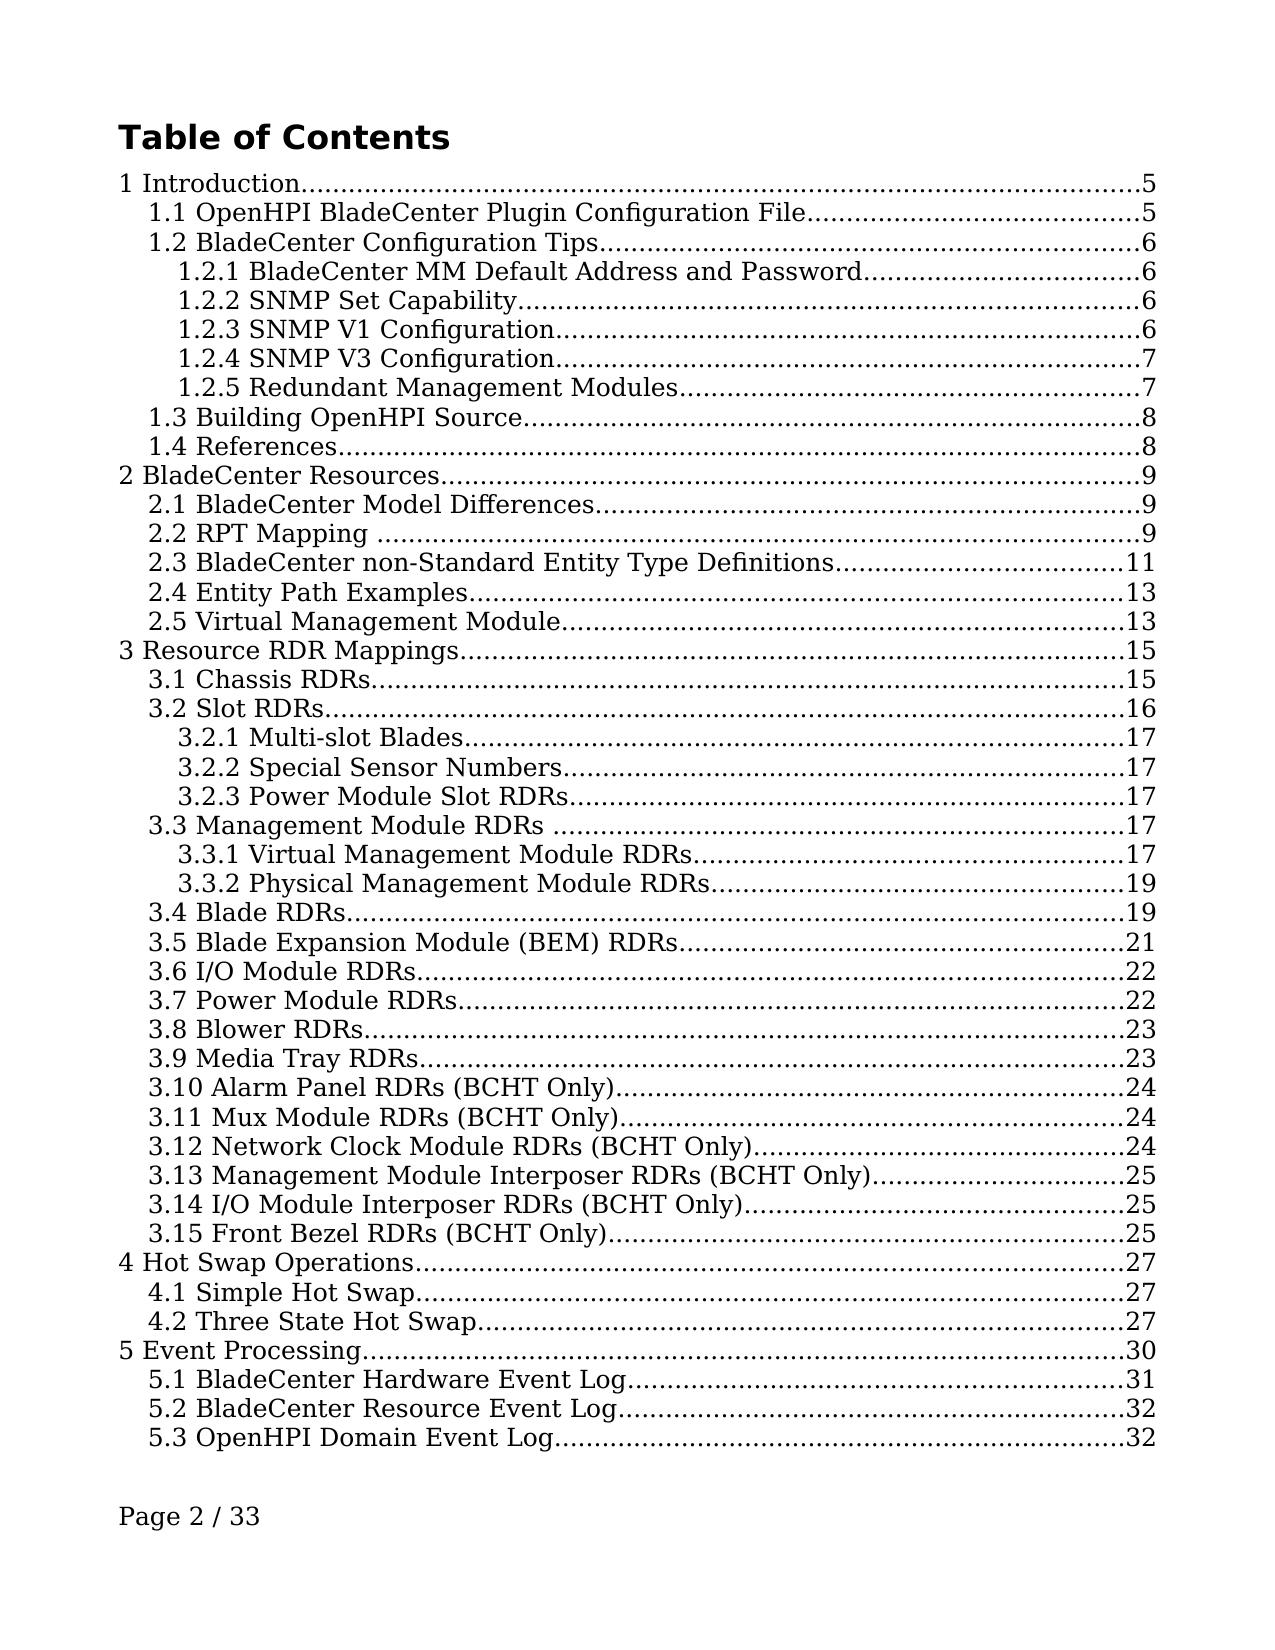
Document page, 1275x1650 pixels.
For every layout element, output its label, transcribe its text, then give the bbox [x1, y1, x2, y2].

text 3.2.3 Power Module Slot RDRs 17 [177, 782, 1157, 811]
text 1.2.5 Redundant Management Modules 7 [177, 374, 1157, 403]
subtitle Table of Contents [118, 118, 1157, 157]
text 1.2.3 SNMP V1 Configuration 6 [177, 315, 1157, 344]
text 5.1 BladeCenter Hardware Event Log 31 [148, 1365, 1157, 1394]
text 3.6 I/O Module RDRs 22 [148, 957, 1157, 986]
text 3.1 Chassis RDRs 15 [148, 665, 1157, 694]
text 3.14 I/O Module Interposer RDRs (BCHT Only) 25 [148, 1190, 1157, 1219]
text 2.3 BladeCenter non-Standard Entity Type Definitions 11 [148, 549, 1157, 578]
text 3.5 Blade Expansion Module (BEM) RDRs 21 [148, 928, 1157, 957]
text 1.2.1 BladeCenter MM Default Address and Password 6 [177, 257, 1157, 286]
text 3.4 Blade RDRs 19 [148, 899, 1157, 928]
text 3.12 Network Clock Module RDRs (BCHT Only) 24 [148, 1132, 1157, 1161]
text 3.3.2 Physical Management Module RDRs 19 [177, 869, 1157, 899]
text 3.3 Management Module RDRs 17 [148, 811, 1157, 840]
text 1.2 BladeCenter Configuration Tips 6 [148, 228, 1157, 257]
text 3.13 Management Module Interposer RDRs (BCHT Only) 25 [148, 1161, 1157, 1190]
text 1.2.4 SNMP V3 Configuration 7 [177, 344, 1157, 374]
text 3.9 Media Tray RDRs 23 [148, 1044, 1157, 1074]
text 3.7 Power Module RDRs 22 [148, 986, 1157, 1015]
text 4 Hot Swap Operations 27 [118, 1249, 1157, 1278]
text 1 Introduction 5 [118, 169, 1157, 199]
text 2 BladeCenter Resources 9 [118, 461, 1157, 490]
text 1.2.2 SNMP Set Capability 6 [177, 286, 1157, 315]
text 3.15 Front Bezel RDRs (BCHT Only) 25 [148, 1219, 1157, 1249]
text 2.4 Entity Path Examples 13 [148, 578, 1157, 607]
text 2.1 BladeCenter Model Differences 9 [148, 490, 1157, 519]
text 3.2.2 Special Sensor Numbers 17 [177, 753, 1157, 782]
text 5.2 BladeCenter Resource Event Log 32 [148, 1394, 1157, 1424]
text 5.3 OpenHPI Domain Event Log 32 [148, 1424, 1157, 1453]
text 5 Event Processing 30 [118, 1336, 1157, 1365]
text 2.5 Virtual Management Module 13 [148, 607, 1157, 636]
text 3.2.1 Multi-slot Blades 17 [177, 724, 1157, 753]
text 3.11 Mux Module RDRs (BCHT Only) 24 [148, 1103, 1157, 1132]
text 3.3.1 Virtual Management Module RDRs 17 [177, 840, 1157, 869]
text 3.10 Alarm Panel RDRs (BCHT Only) 24 [148, 1074, 1157, 1103]
text 2.2 RPT Mapping 9 [148, 519, 1157, 549]
text 1.3 Building OpenHPI Source 8 [148, 403, 1157, 432]
text 1.4 References 8 [148, 432, 1157, 461]
text 3.2 Slot RDRs 16 [148, 694, 1157, 724]
text 4.1 Simple Hot Swap 27 [148, 1278, 1157, 1307]
text 4.2 Three State Hot Swap 27 [148, 1307, 1157, 1336]
text 3.8 Blower RDRs 23 [148, 1015, 1157, 1044]
text 1.1 OpenHPI BladeCenter Plugin Configuration File 5 [148, 199, 1157, 228]
text 3 Resource RDR Mappings 15 [118, 636, 1157, 665]
